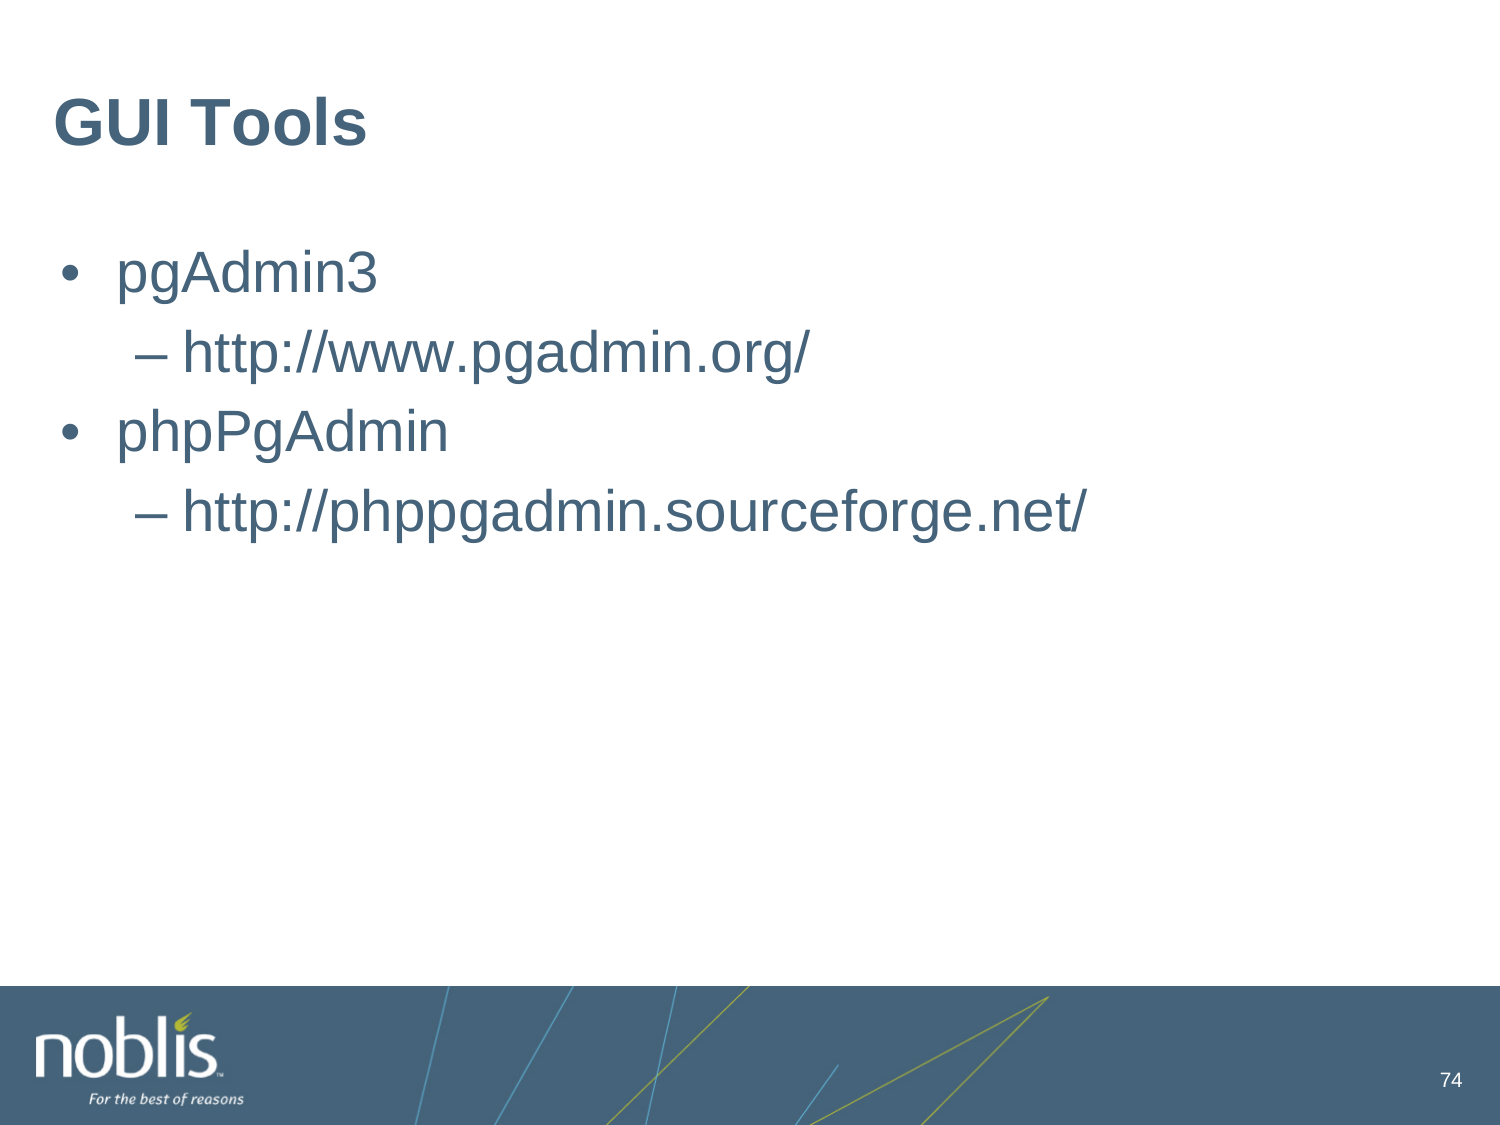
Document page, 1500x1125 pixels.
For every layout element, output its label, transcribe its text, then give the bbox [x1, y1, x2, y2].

list pgAdmin3 http://www.pgadmin.org/ phpPgAdmin http://phppgadmin.sourceforge.net/ [60, 239, 1437, 968]
picture [0, 986, 1500, 1125]
title GUI Tools [53, 38, 1438, 211]
